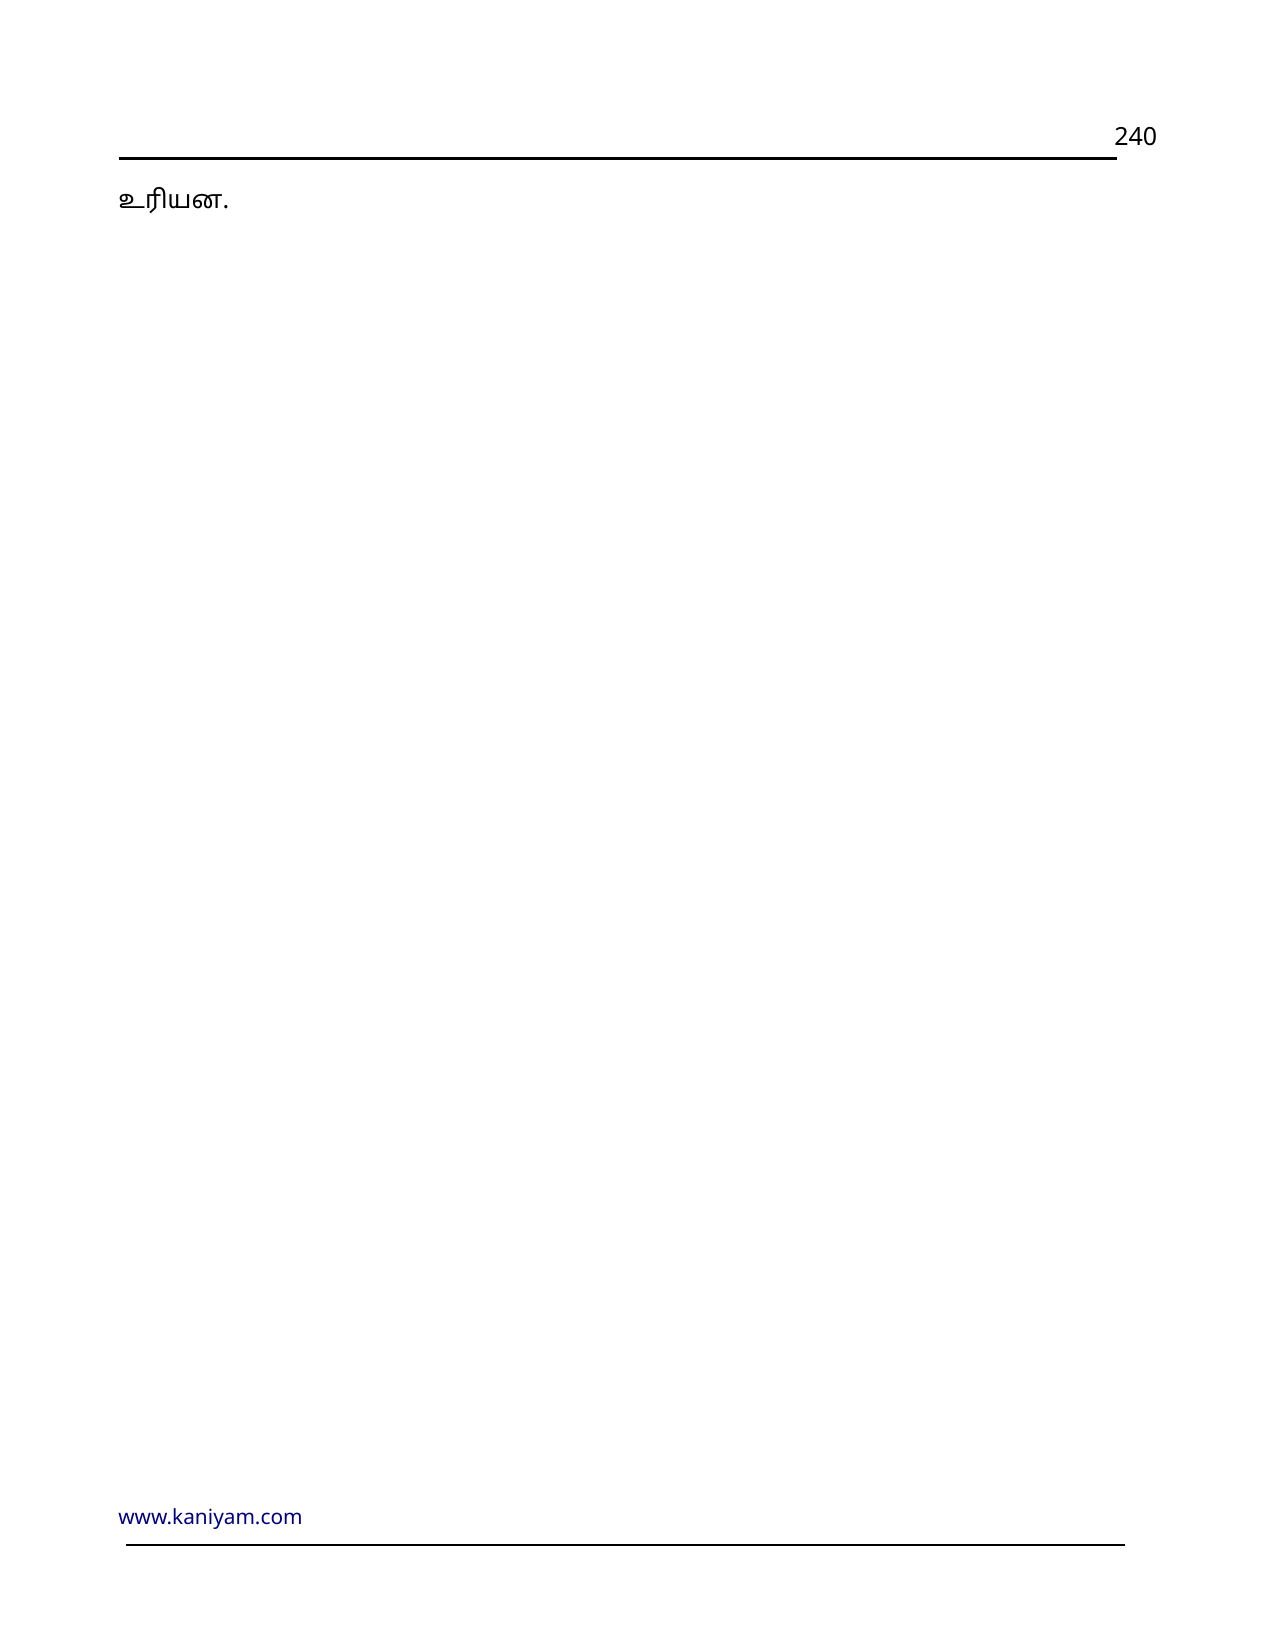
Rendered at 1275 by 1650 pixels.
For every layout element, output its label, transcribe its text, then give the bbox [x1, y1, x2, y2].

text உரியன. [118, 182, 1157, 218]
